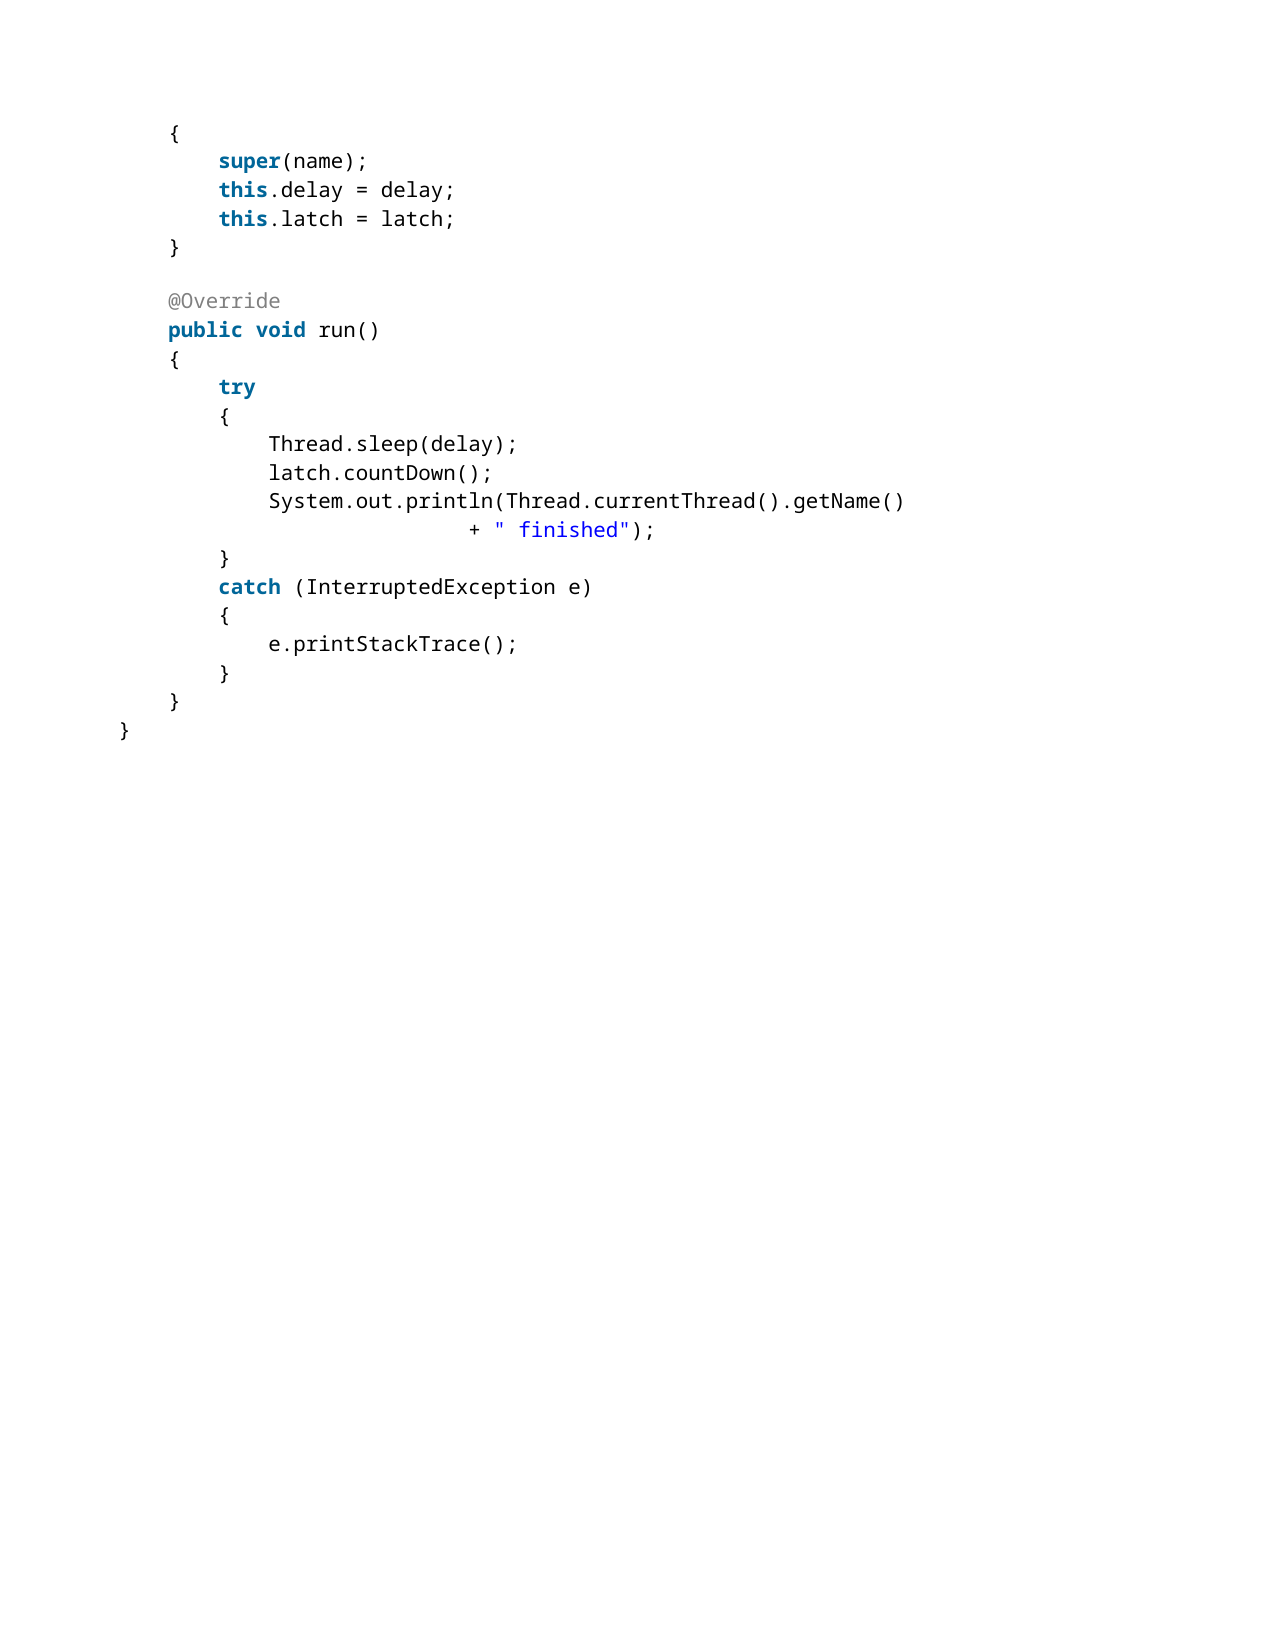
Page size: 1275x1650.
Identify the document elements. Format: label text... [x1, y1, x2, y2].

text this.delay = delay; [118, 175, 1157, 204]
text catch (InterruptedException e) [118, 572, 1157, 601]
text + " finished"); [118, 515, 1157, 543]
text this.latch = latch; [118, 204, 1157, 232]
text latch.countDown(); [118, 458, 1157, 486]
text super(name); [118, 147, 1157, 175]
text @Override [118, 287, 1157, 315]
text { [118, 344, 1157, 372]
text } [118, 686, 1157, 715]
text } [118, 715, 1157, 743]
text public void run() [118, 315, 1157, 344]
text } [118, 543, 1157, 572]
text { [118, 601, 1157, 629]
text e.printStackTrace(); [118, 629, 1157, 658]
text { [118, 401, 1157, 429]
text try [118, 372, 1157, 401]
text Thread.sleep(delay); [118, 429, 1157, 458]
text } [118, 658, 1157, 686]
text } [118, 232, 1157, 261]
text { [118, 118, 1157, 147]
text System.out.println(Thread.currentThread().getName() [118, 486, 1157, 515]
